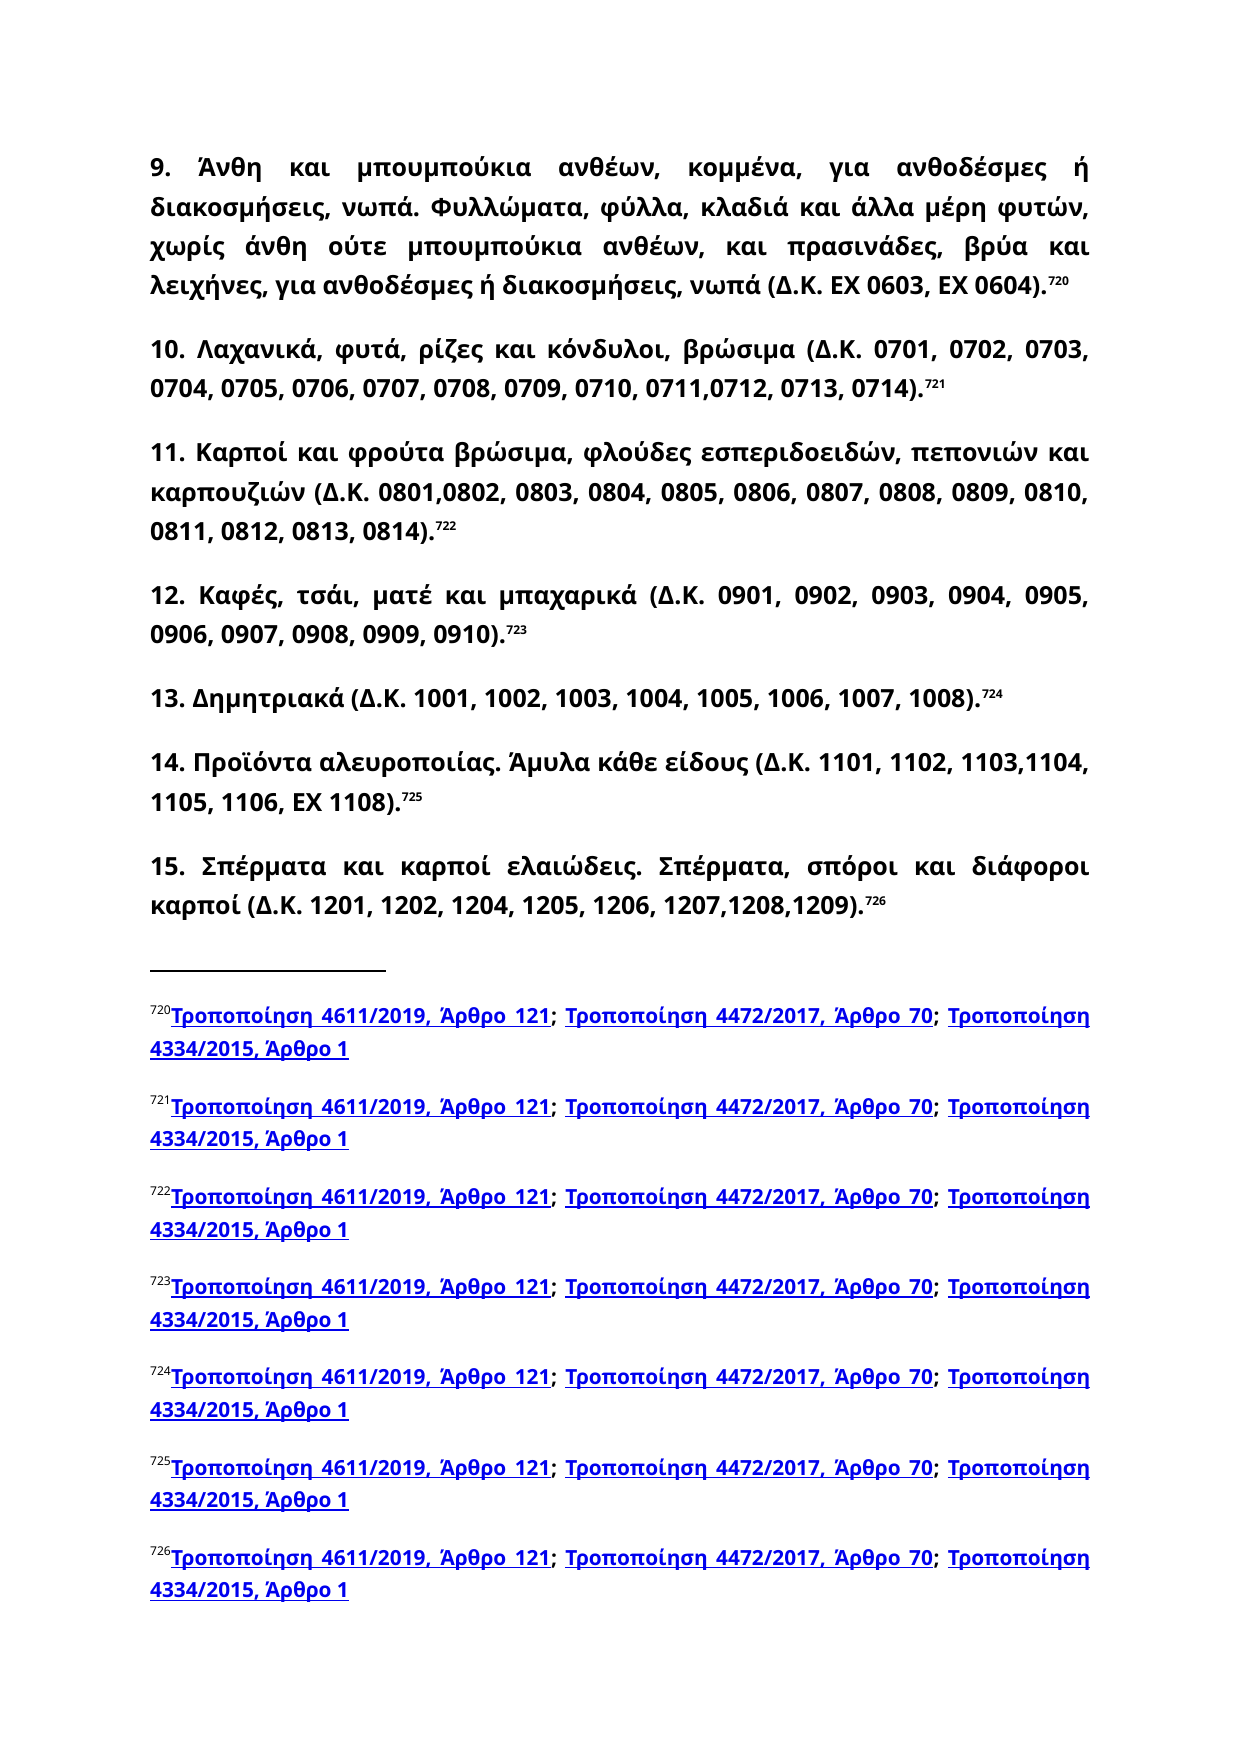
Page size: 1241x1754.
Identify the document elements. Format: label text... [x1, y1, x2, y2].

text 13. Δημητριακά (Δ.Κ. 1001, 1002, 1003, 1004, 1005, 1006, 1007, 1008). [150, 681, 1090, 715]
text Τροποποίηση 4611/2019, Άρθρο 121; Τροποποίηση 4472/2017, Άρθρο 70; Τροποποίηση 4334/2015, Άρθρο 1 [150, 1182, 1090, 1243]
text Τροποποίηση 4611/2019, Άρθρο 121; Τροποποίηση 4472/2017, Άρθρο 70; Τροποποίηση 4334/2015, Άρθρο 1 [150, 1092, 1090, 1153]
text 14. Προϊόντα αλευροποιίας. Άμυλα κάθε είδους (Δ.Κ. 1101, 1102, 1103,1104, 1105, 1106, ΕΧ 1108). [150, 745, 1090, 818]
text Τροποποίηση 4611/2019, Άρθρο 121; Τροποποίηση 4472/2017, Άρθρο 70; Τροποποίηση 4334/2015, Άρθρο 1 [150, 1002, 1090, 1063]
text Τροποποίηση 4611/2019, Άρθρο 121; Τροποποίηση 4472/2017, Άρθρο 70; Τροποποίηση 4334/2015, Άρθρο 1 [150, 1272, 1090, 1333]
text 10. Λαχανικά, φυτά, ρίζες και κόνδυλοι, βρώσιμα (Δ.Κ. 0701, 0702, 0703, 0704, 0705, 0706, 0707, 0708, 0709, 0710, 0711,0712, 0713, 0714). [150, 332, 1090, 405]
text 12. Καφές, τσάι, ματέ και μπαχαρικά (Δ.Κ. 0901, 0902, 0903, 0904, 0905, 0906, 0907, 0908, 0909, 0910). [150, 577, 1090, 651]
text 11. Καρποί και φρούτα βρώσιμα, φλούδες εσπεριδοειδών, πεπονιών και καρπουζιών (Δ.Κ. 0801,0802, 0803, 0804, 0805, 0806, 0807, 0808, 0809, 0810, 0811, 0812, 0813, 0814). [150, 435, 1090, 547]
text 9. Άνθη και μπουμπούκια ανθέων, κομμένα, για ανθοδέσμες ή διακοσμήσεις, νωπά. Φυλλώματα, φύλλα, κλαδιά και άλλα μέρη φυτών, χωρίς άνθη ούτε μπουμπούκια ανθέων, και πρασινάδες, βρύα και λειχήνες, για ανθοδέσμες ή διακοσμήσεις, νωπά (Δ.Κ. ΕΧ 0603, ΕΧ 0604). [150, 150, 1090, 302]
text Τροποποίηση 4611/2019, Άρθρο 121; Τροποποίηση 4472/2017, Άρθρο 70; Τροποποίηση 4334/2015, Άρθρο 1 [150, 1543, 1090, 1604]
text 15. Σπέρματα και καρποί ελαιώδεις. Σπέρματα, σπόροι και διάφοροι καρποί (Δ.Κ. 1201, 1202, 1204, 1205, 1206, 1207,1208,1209). [150, 848, 1090, 922]
text Τροποποίηση 4611/2019, Άρθρο 121; Τροποποίηση 4472/2017, Άρθρο 70; Τροποποίηση 4334/2015, Άρθρο 1 [150, 1362, 1090, 1423]
text Τροποποίηση 4611/2019, Άρθρο 121; Τροποποίηση 4472/2017, Άρθρο 70; Τροποποίηση 4334/2015, Άρθρο 1 [150, 1453, 1090, 1514]
